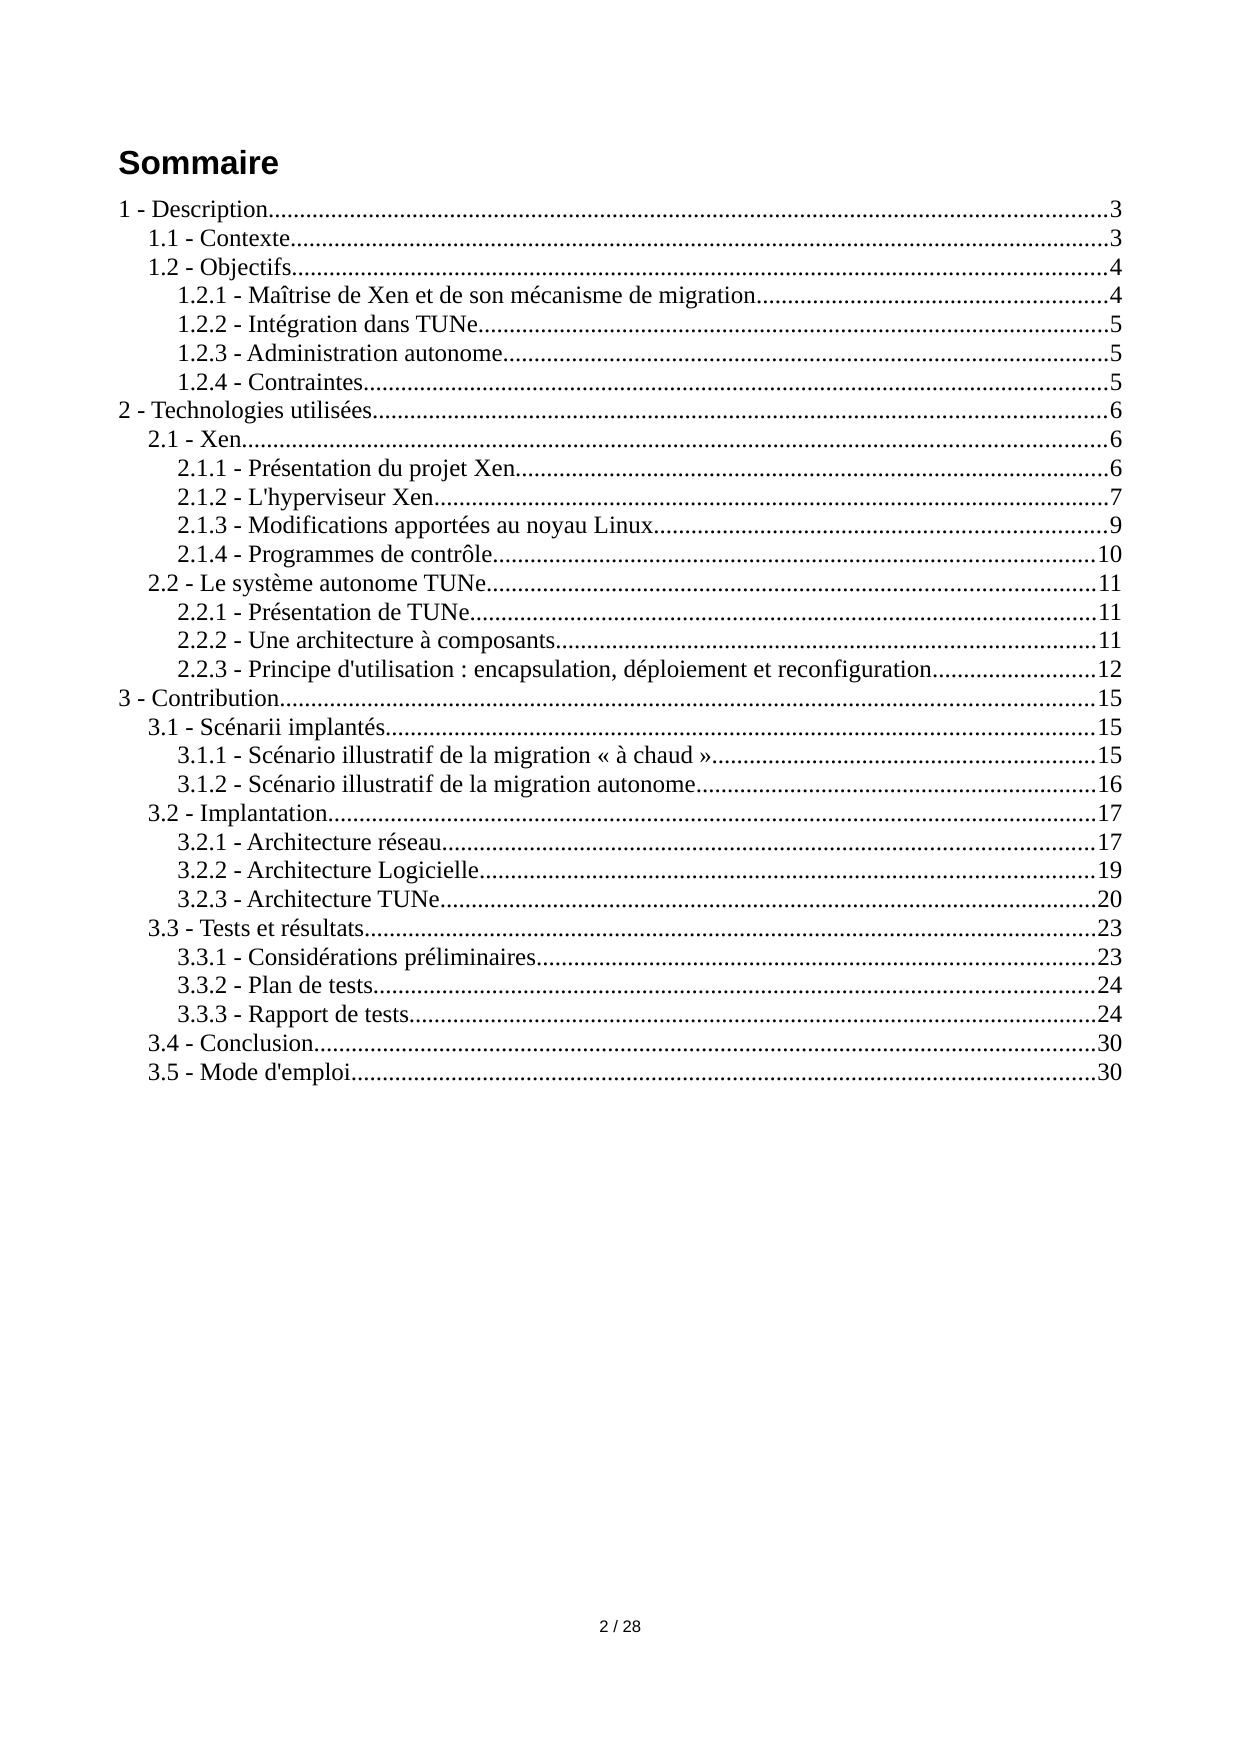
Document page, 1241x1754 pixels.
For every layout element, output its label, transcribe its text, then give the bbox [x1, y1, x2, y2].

text 2.2 - Le système autonome TUNe 11 [148, 568, 1122, 597]
text 1.2.1 - Maîtrise de Xen et de son mécanisme de migration 4 [177, 280, 1122, 309]
text 3.2.1 - Architecture réseau 17 [177, 827, 1122, 855]
text 3.2.2 - Architecture Logicielle 19 [177, 855, 1122, 884]
text 1.1 - Contexte 3 [148, 223, 1122, 252]
subtitle Sommaire [118, 143, 1122, 182]
text 2.1.3 - Modifications apportées au noyau Linux 9 [177, 510, 1122, 539]
text 1.2.2 - Intégration dans TUNe 5 [177, 309, 1122, 338]
text 3.2 - Implantation 17 [148, 798, 1122, 827]
text 2.2.3 - Principe d'utilisation : encapsulation, déploiement et reconfiguration 12 [177, 654, 1122, 683]
text 3.2.3 - Architecture TUNe 20 [177, 884, 1122, 913]
text 1.2.3 - Administration autonome 5 [177, 338, 1122, 367]
text 3.5 - Mode d'emploi 30 [148, 1057, 1122, 1085]
text 3.3.2 - Plan de tests 24 [177, 970, 1122, 999]
text 3.1 - Scénarii implantés 15 [148, 712, 1122, 740]
text 2.2.2 - Une architecture à composants 11 [177, 625, 1122, 654]
text 2.2.1 - Présentation de TUNe 11 [177, 597, 1122, 625]
text 2 - Technologies utilisées 6 [118, 395, 1122, 424]
text 3.3.3 - Rapport de tests 24 [177, 999, 1122, 1028]
text 3 - Contribution 15 [118, 683, 1122, 712]
text 1.2.4 - Contraintes 5 [177, 367, 1122, 395]
text 2.1.1 - Présentation du projet Xen 6 [177, 453, 1122, 482]
text 2.1 - Xen 6 [148, 424, 1122, 453]
text 3.3 - Tests et résultats 23 [148, 913, 1122, 942]
text 3.1.2 - Scénario illustratif de la migration autonome 16 [177, 769, 1122, 798]
text 2.1.4 - Programmes de contrôle 10 [177, 539, 1122, 568]
text 2.1.2 - L'hyperviseur Xen 7 [177, 482, 1122, 510]
text 1 - Description 3 [118, 194, 1122, 223]
text 3.1.1 - Scénario illustratif de la migration « à chaud » 15 [177, 740, 1122, 769]
text 3.4 - Conclusion 30 [148, 1028, 1122, 1057]
text 1.2 - Objectifs 4 [148, 252, 1122, 280]
text 3.3.1 - Considérations préliminaires 23 [177, 942, 1122, 970]
